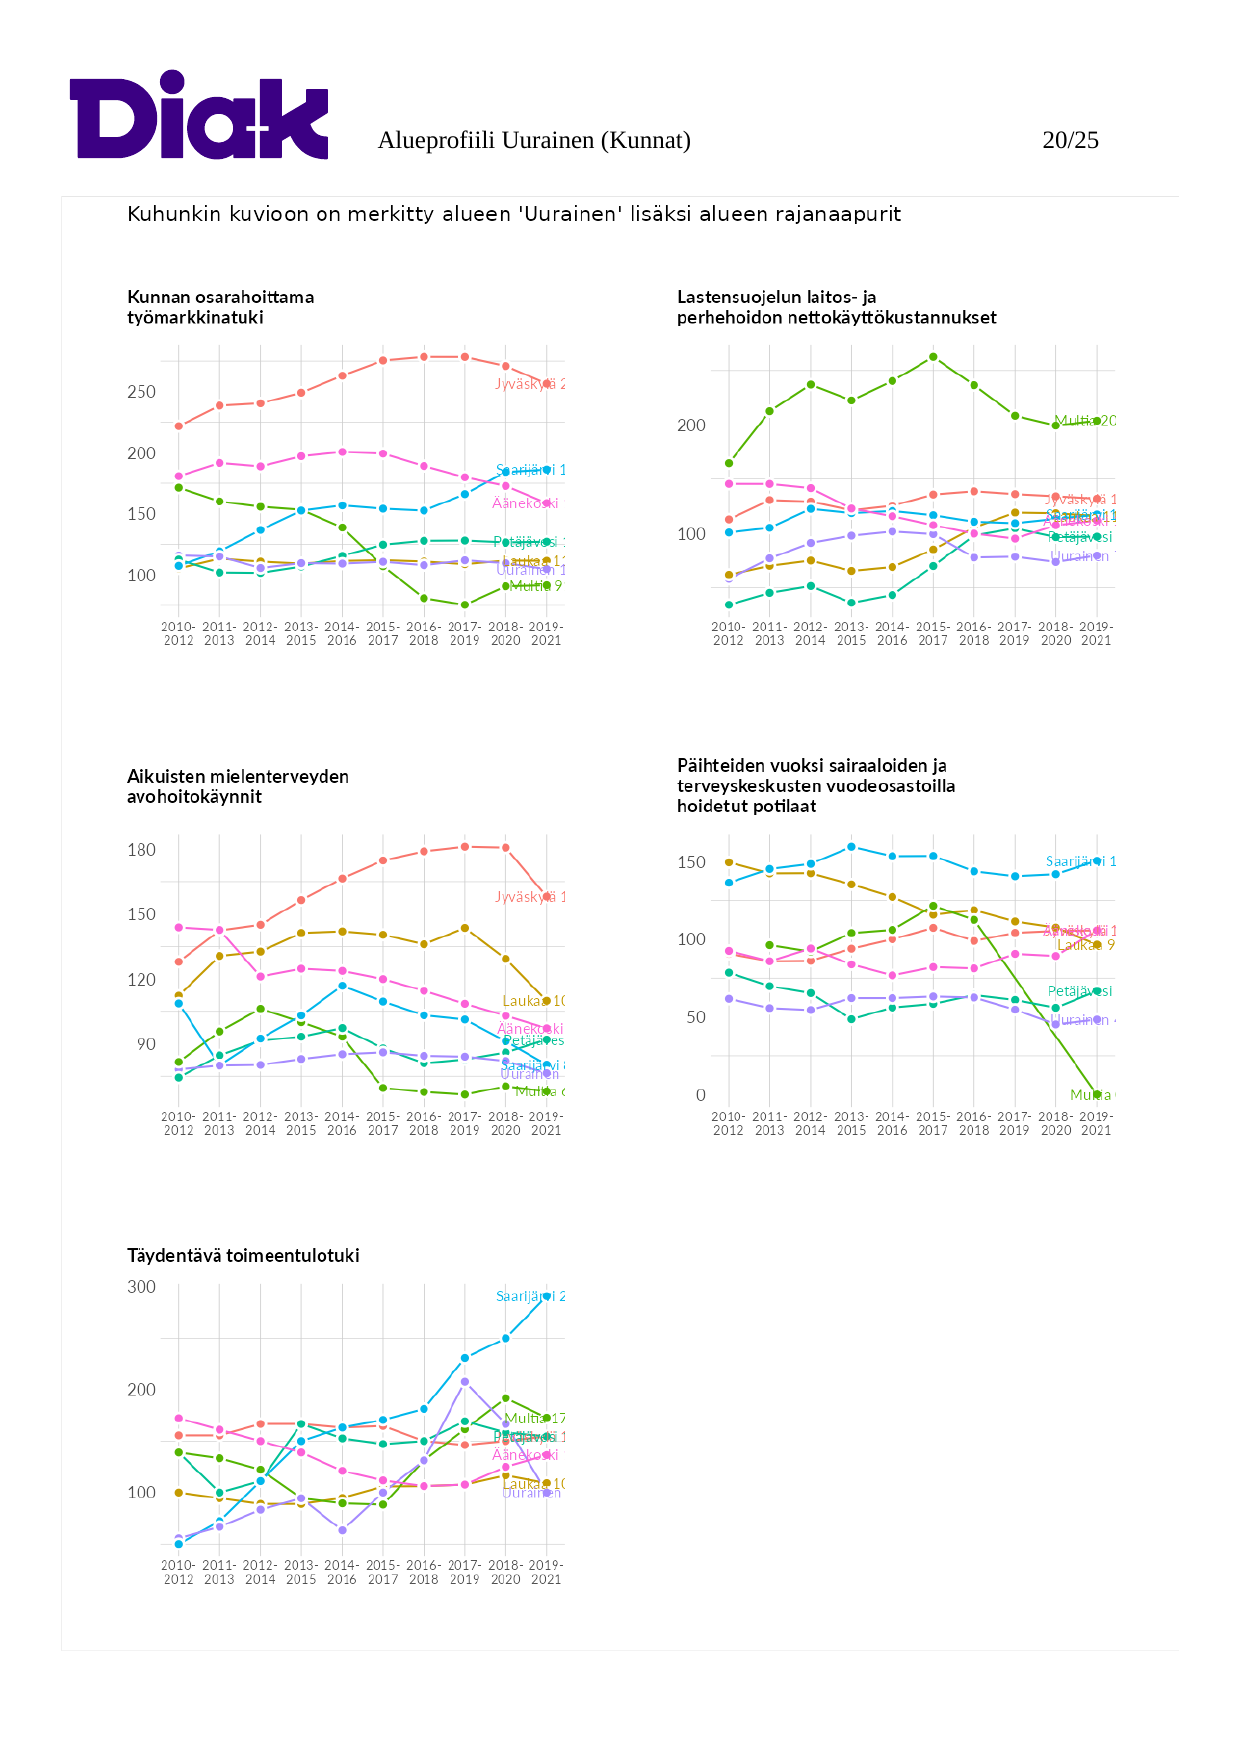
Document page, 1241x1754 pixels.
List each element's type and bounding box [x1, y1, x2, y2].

picture [61, 196, 1179, 1651]
